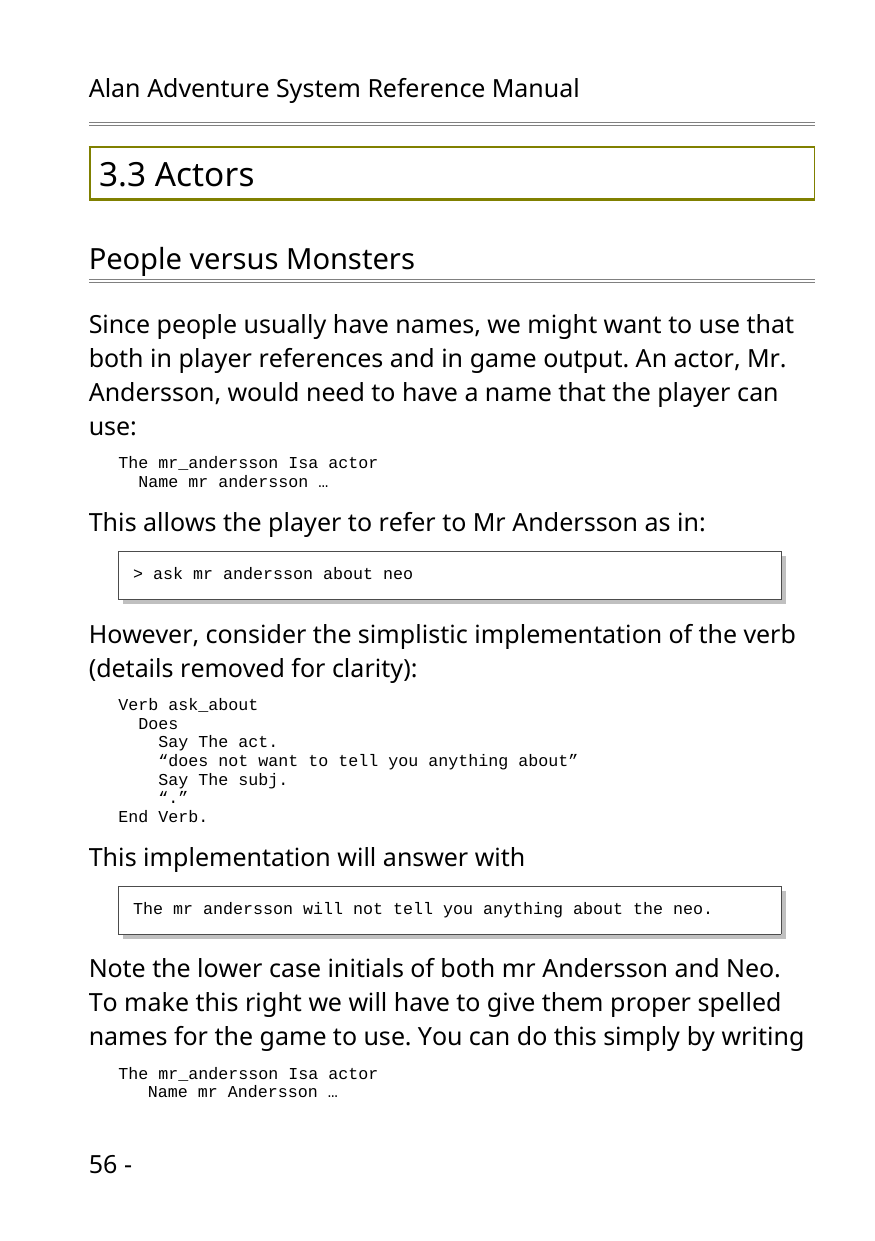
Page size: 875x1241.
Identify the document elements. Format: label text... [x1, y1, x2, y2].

text > ask mr andersson about neo [119, 552, 781, 599]
text Note the lower case initials of both mr Andersson and Neo. To make this right we will have to give them proper spelled names for the game to use. You can do this simply by writing [88, 951, 815, 1053]
text Verb ask_about Does Say The act. “does not want to tell you anything about” Say The subj. “.” End Verb. [118, 697, 815, 827]
text The mr_andersson Isa actor Name mr andersson … [118, 455, 815, 492]
text However, consider the simplistic implementation of the verb (details removed for clarity): [88, 617, 815, 685]
text The mr_andersson Isa actor Name mr Andersson … [118, 1066, 815, 1103]
text Since people usually have names, we might want to use that both in player references and in game output. An actor, Mr. Andersson, would need to have a name that the player can use: [88, 307, 815, 443]
text The mr andersson will not tell you anything about the neo. [119, 887, 781, 934]
text This allows the player to refer to Mr Andersson as in: [88, 505, 815, 539]
subtitle Actors [91, 148, 814, 198]
subtitle People versus Monsters [88, 238, 815, 282]
text This implementation will answer with [88, 839, 815, 873]
